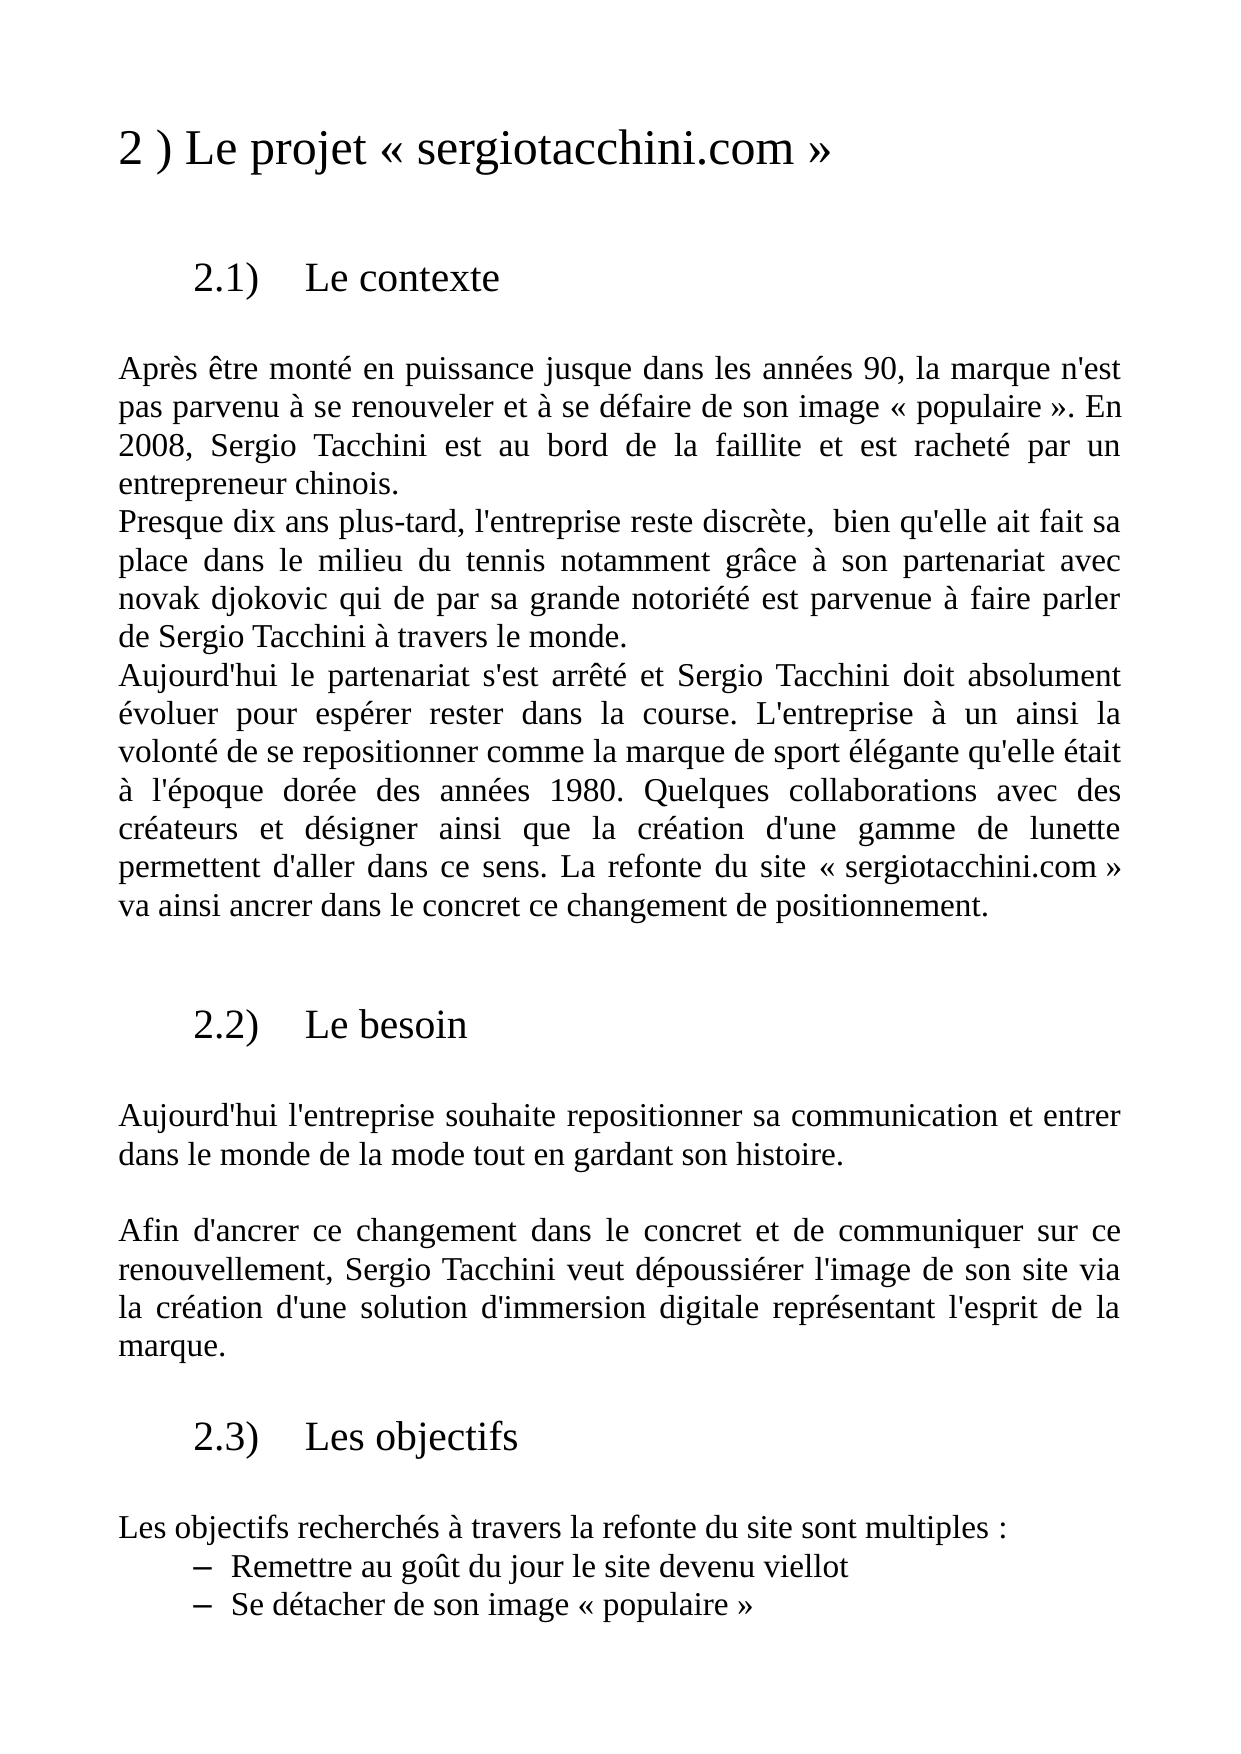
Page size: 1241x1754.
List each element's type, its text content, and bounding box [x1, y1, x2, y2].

text Les objectifs recherchés à travers la refonte du site sont multiples : [118, 1508, 1122, 1546]
text 2 ) Le projet « sergiotacchini.com » [118, 118, 1122, 176]
text Après être monté en puissance jusque dans les années 90, la marque n'est pas parvenu à se renouveler et à se défaire de son image « populaire ». En 2008, Sergio Tacchini est au bord de la faillite et est racheté par un entrepreneur chinois. [118, 348, 1122, 501]
text Afin d'ancrer ce changement dans le concret et de communiquer sur ce renouvellement, Sergio Tacchini veut dépoussiérer l'image de son site via la création d'une solution d'immersion digitale représentant l'esprit de la marque. [118, 1211, 1122, 1364]
list Le contexte [193, 252, 1122, 300]
text Aujourd'hui le partenariat s'est arrêté et Sergio Tacchini doit absolument évoluer pour espérer rester dans la course. L'entreprise à un ainsi la volonté de se repositionner comme la marque de sport élégante qu'elle était à l'époque dorée des années 1980. Quelques collaborations avec des créateurs et désigner ainsi que la création d'une gamme de lunette permettent d'aller dans ce sens. La refonte du site « sergiotacchini.com » va ainsi ancrer dans le concret ce changement de positionnement. [118, 655, 1122, 923]
list Remettre au goût du jour le site devenu viellot [193, 1546, 1122, 1584]
text Presque dix ans plus-tard, l'entreprise reste discrète, bien qu'elle ait fait sa place dans le milieu du tennis notamment grâce à son partenariat avec novak djokovic qui de par sa grande notoriété est parvenue à faire parler de Sergio Tacchini à travers le monde. [118, 501, 1122, 655]
list Le besoin [193, 1000, 1122, 1048]
list Les objectifs [193, 1412, 1122, 1460]
list Se détacher de son image « populaire » [193, 1584, 1122, 1623]
text Aujourd'hui l'entreprise souhaite repositionner sa communication et entrer dans le monde de la mode tout en gardant son histoire. [118, 1096, 1122, 1172]
